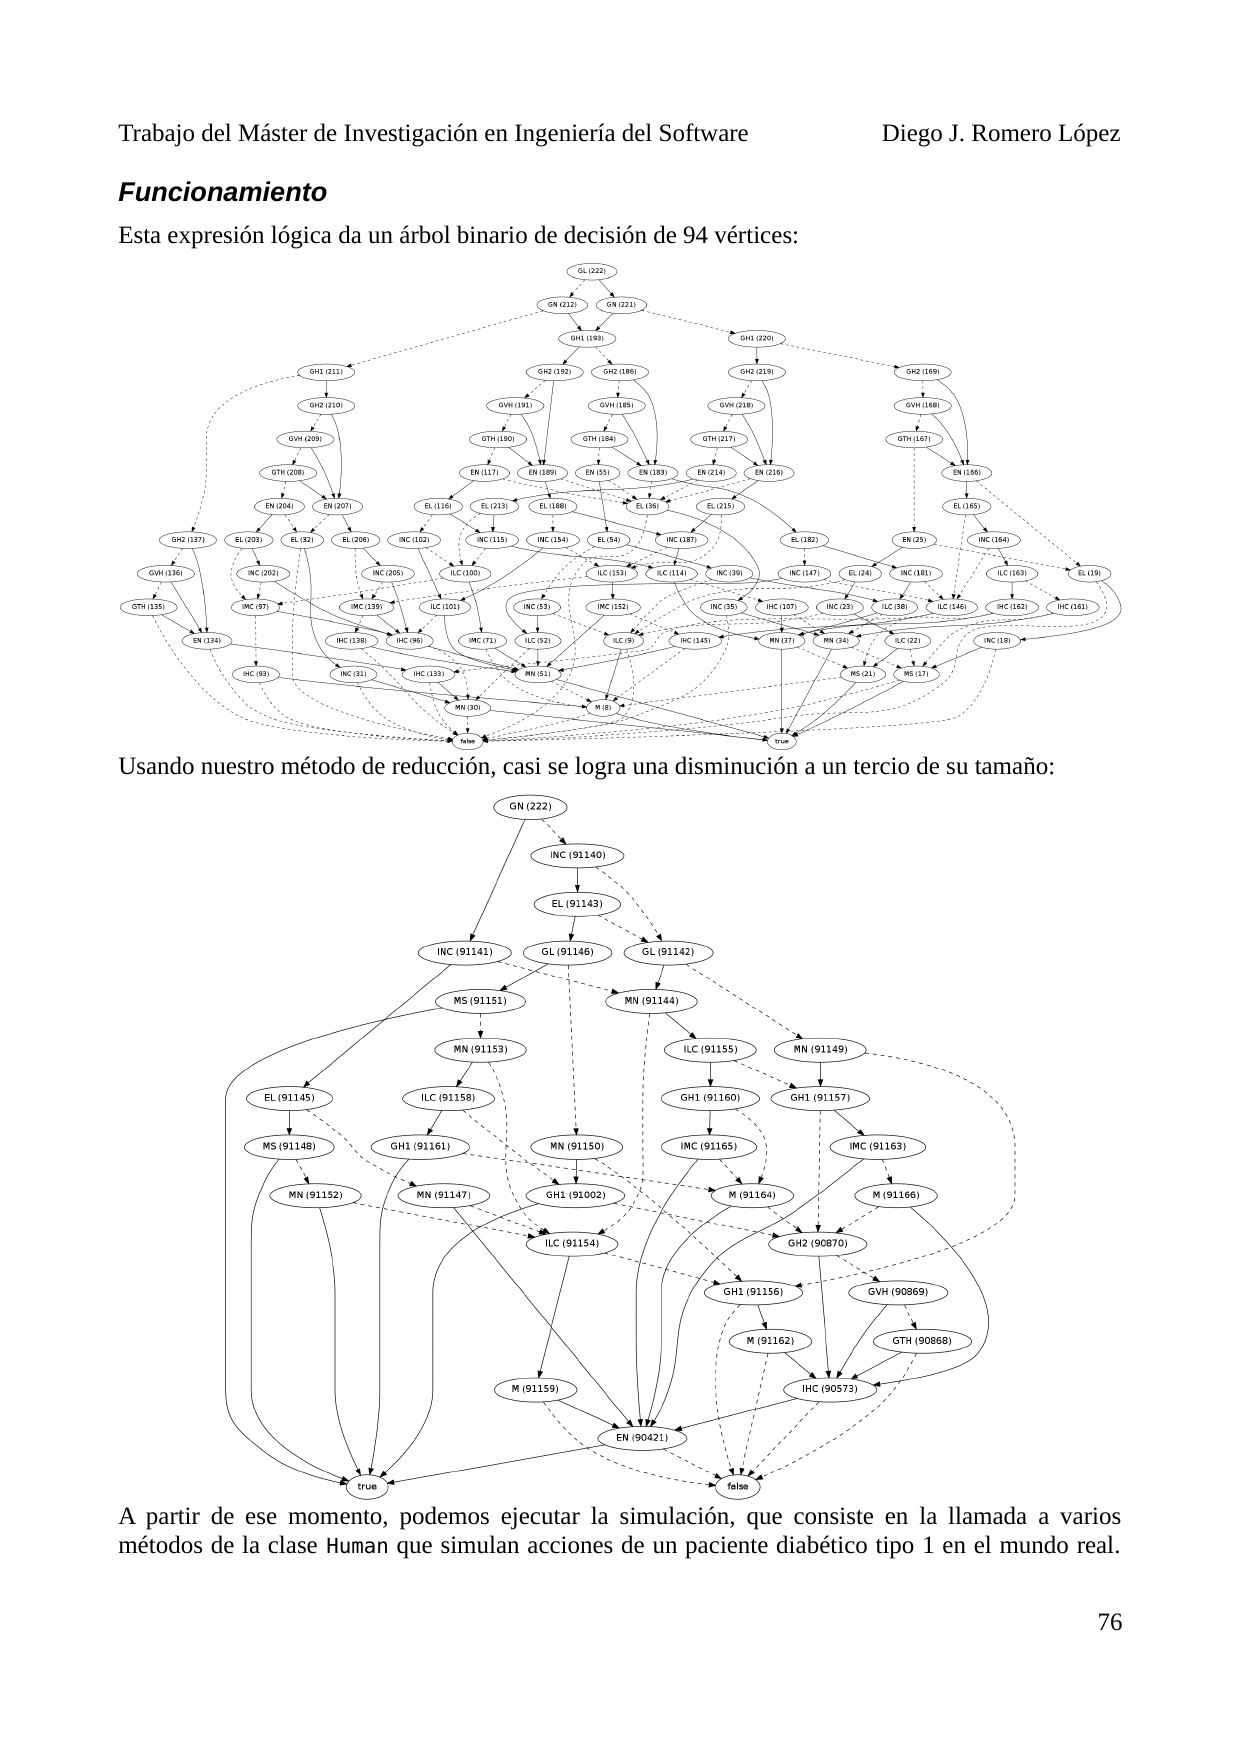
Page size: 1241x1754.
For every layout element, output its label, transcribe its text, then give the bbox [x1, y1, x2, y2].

text A partir de ese momento, podemos ejecutar la simulación, que consiste en la llamada a varios métodos de la clase Human que simulan acciones de un paciente diabético tipo 1 en el mundo real. [118, 793, 1122, 1559]
text Esta expresión lógica da un árbol binario de decisión de 94 vértices: [118, 220, 1122, 249]
picture [223, 792, 1017, 1502]
text Usando nuestro método de reducción, casi se logra una disminución a un tercio de su tamaño: [118, 752, 1122, 780]
picture [118, 261, 1123, 752]
subtitle Funcionamiento [118, 176, 1122, 208]
